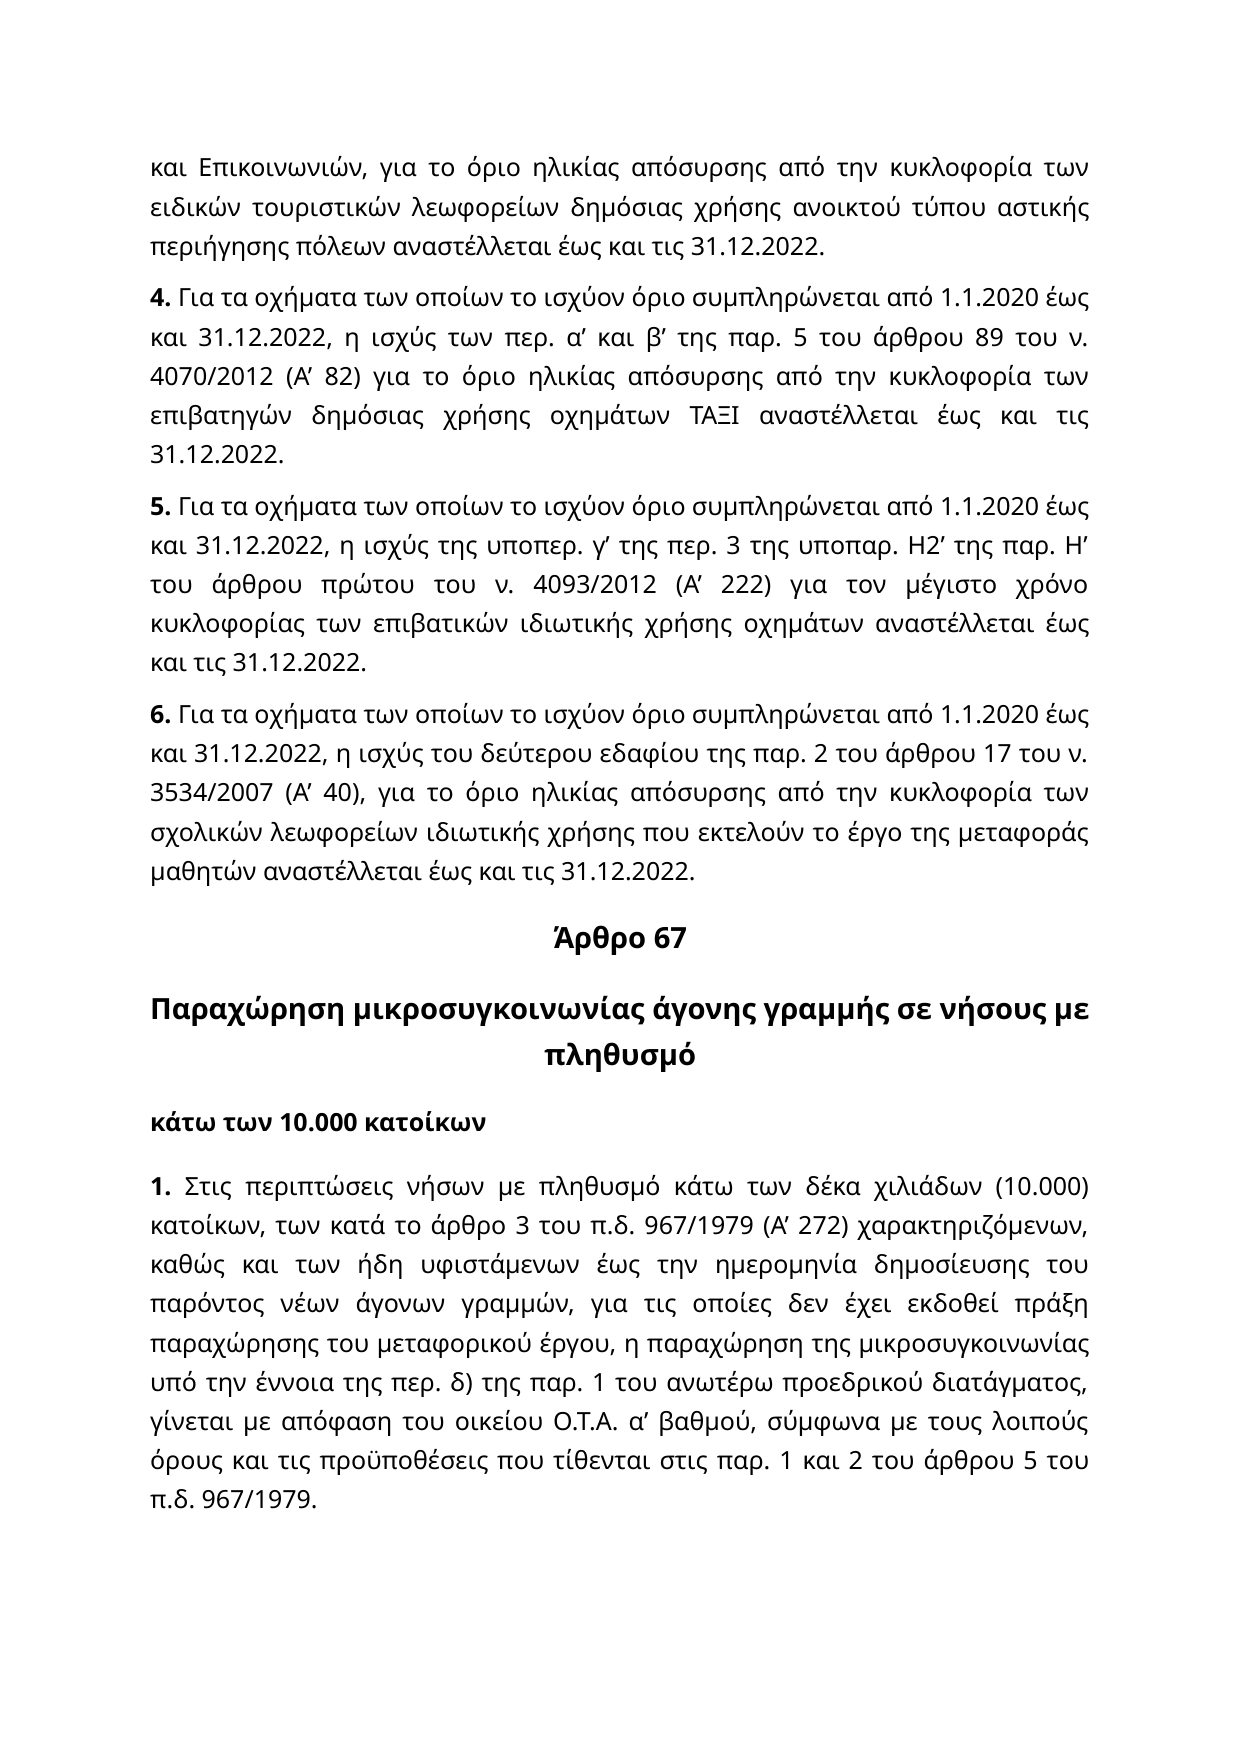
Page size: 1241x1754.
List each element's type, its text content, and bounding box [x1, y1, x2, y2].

subtitle Άρθρο 67 [150, 917, 1090, 957]
text 6. Για τα οχήματα των οποίων το ισχύον όριο συμπληρώνεται από 1.1.2020 έως και 31.12.2022, η ισχύς του δεύτερου εδαφίου της παρ. 2 του άρθρου 17 του ν. 3534/2007 (Α’ 40), για το όριο ηλικίας απόσυρσης από την κυκλοφορία των σχολικών λεωφορείων ιδιωτικής χρήσης που εκτελούν το έργο της μεταφοράς μαθητών αναστέλλεται έως και τις 31.12.2022. [150, 697, 1090, 887]
text 4. Για τα οχήματα των οποίων το ισχύον όριο συμπληρώνεται από 1.1.2020 έως και 31.12.2022, η ισχύς των περ. α’ και β’ της παρ. 5 του άρθρου 89 του ν. 4070/2012 (Α’ 82) για το όριο ηλικίας απόσυρσης από την κυκλοφορία των επιβατηγών δημόσιας χρήσης οχημάτων ΤΑΞΙ αναστέλλεται έως και τις 31.12.2022. [150, 280, 1090, 471]
text και Επικοινωνιών, για το όριο ηλικίας απόσυρσης από την κυκλοφορία των ειδικών τουριστικών λεωφορείων δημόσιας χρήσης ανοικτού τύπου αστικής περιήγησης πόλεων αναστέλλεται έως και τις 31.12.2022. [150, 150, 1090, 262]
text 1. Στις περιπτώσεις νήσων με πληθυσμό κάτω των δέκα χιλιάδων (10.000) κατοίκων, των κατά το άρθρο 3 του π.δ. 967/1979 (Α’ 272) χαρακτηριζόμενων, καθώς και των ήδη υφιστάμενων έως την ημερομηνία δημοσίευσης του παρόντος νέων άγονων γραμμών, για τις οποίες δεν έχει εκδοθεί πράξη παραχώρησης του μεταφορικού έργου, η παραχώρηση της μικροσυγκοινωνίας υπό την έννοια της περ. δ) της παρ. 1 του ανωτέρω προεδρικού διατάγματος, γίνεται με απόφαση του οικείου Ο.Τ.Α. α’ βαθμού, σύμφωνα με τους λοιπούς όρους και τις προϋποθέσεις που τίθενται στις παρ. 1 και 2 του άρθρου 5 του π.δ. 967/1979. [150, 1168, 1090, 1516]
text κάτω των 10.000 κατοίκων [150, 1104, 1090, 1138]
subtitle Παραχώρηση μικροσυγκοινωνίας άγονης γραμμής σε νήσους με πληθυσμό [150, 988, 1090, 1073]
text 5. Για τα οχήματα των οποίων το ισχύον όριο συμπληρώνεται από 1.1.2020 έως και 31.12.2022, η ισχύς της υποπερ. γ’ της περ. 3 της υποπαρ. Η2’ της παρ. Η’ του άρθρου πρώτου του ν. 4093/2012 (Α’ 222) για τον μέγιστο χρόνο κυκλοφορίας των επιβατικών ιδιωτικής χρήσης οχημάτων αναστέλλεται έως και τις 31.12.2022. [150, 488, 1090, 679]
